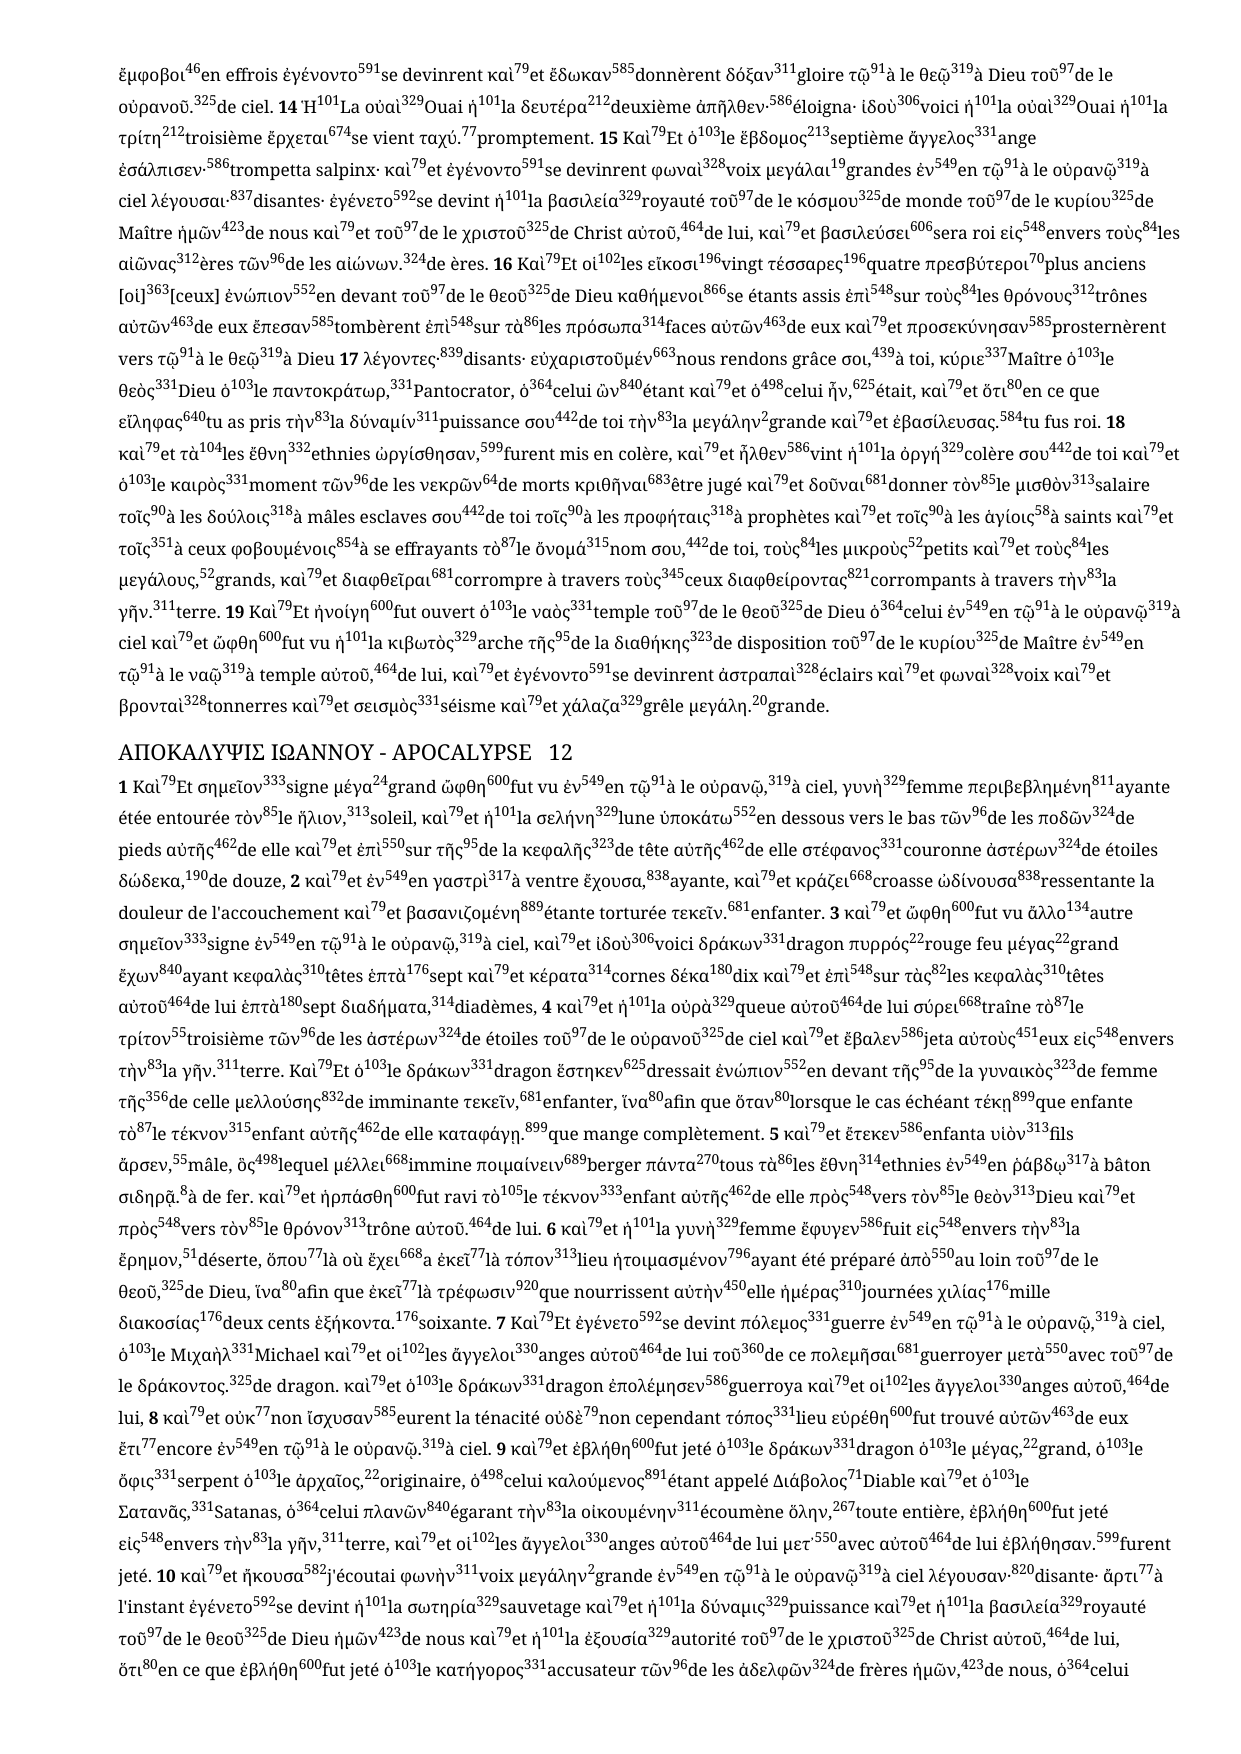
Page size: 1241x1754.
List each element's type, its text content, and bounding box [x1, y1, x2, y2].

text ΑΠΟΚΑΛΥΨΙΣ ΙΩΑΝΝΟΥ - APOCALYPSE 12 [118, 736, 1181, 766]
text 1 Καὶ79Et ἐδόθη600fut donné μοι420à moi κάλαμος331calame ὅμοιος47semblable ῥάβδῳ,317à bâton, λέγων·840disant· ἔγειρε570éveille καὶ79et μέτρησον554mesure τὸν85le ναὸν313temple τοῦ97de le θεοῦ325de Dieu καὶ79et τὸ87le θυσιαστήριον315autel des sacrifices καὶ79et τοὺς345ceux προσκυνοῦντας821prosternants vers ἐν549en αὐτῷ.458à lui. 2 καὶ79et τὴν83la αὐλὴν311cour τὴν344celle ἔξωθεν77au dehors τοῦ97de le ναοῦ325de temple ἔκβαλε554éjecte ἔξωθεν77au dehors καὶ79et μὴ77ne pas αὐτὴν450elle μετρήσῃς,897que tu mesures, ὅτι80en ce que ἐδόθη600fut donné τοῖς92à les ἔθνεσιν,320à ethnies, καὶ79et τὴν83la πόλιν311cité τὴν83la ἁγίαν2sainte πατήσουσιν605piétineront μῆνας312mois τεσσεράκοντα178quarante [καὶ]79[et] δύο.178deux. 3 Καὶ79Et δώσω602je donnerai τοῖς90à les δυσὶν184à deux μάρτυσίν318à témoins μου424de moi καὶ79et προφητεύσουσιν605prophétiseront ἡμέρας310journées χιλίας176mille διακοσίας176deux cents ἑξήκοντα176soixante περιβεβλημένοι812ayants étés entourés σάκκους.312sacs. 4 οὗτοί363ceux-ci εἰσιν667sont αἱ100les δύο194deux ἐλαῖαι328oliviers καὶ79et αἱ100les δύο194deux λυχνίαι328chandeliers αἱ361celles ἐνώπιον552en devant τοῦ97de le κυρίου325de Maître τῆς95de la γῆς323de terre ἑστῶτες.782ayants dressés. 5 καὶ79et εἴ80si τις390un quelconque αὐτοὺς451eux θέλει668veut ἀδικῆσαι681faire injustice πῦρ333feu ἐκπορεύεται674se va au dehors ἐκ550hors τοῦ99de le στόματος327de bouche αὐτῶν463de eux καὶ79et κατεσθίει668mange complètement τοὺς84les ἐχθροὺς52ennemis αὐτῶν·463de eux· καὶ79et εἴ80si τις390un quelconque θελήσῃ899que veuille αὐτοὺς451eux ἀδικῆσαι,681faire injustice, οὕτως77ainsi δεῖ668lie αὐτὸν452lui ἀποκτανθῆναι.683être tué catégoriquement. 6 οὗτοι363ceux-ci ἔχουσιν667ont τὴν83la ἐξουσίαν311autorité κλεῖσαι681fermer à clef τὸν85le οὐρανόν,313ciel, ἵνα80afin que μὴ77ne pas ὑετὸς331pluie βρέχῃ921que pleuve τὰς82les ἡμέρας310journées τῆς95de la προφητείας323de prophétie αὐτῶν,463de eux, καὶ79et ἐξουσίαν311autorité ἔχουσιν667ont ἐπὶ550sur τῶν98de les ὑδάτων326de eaux στρέφειν689tourner αὐτὰ453eux εἰς548envers αἷμα315sang καὶ79et πατάξαι681percuter τὴν83la γῆν311terre ἐν549en πάσῃ273à toute πληγῇ317à coup ὁσάκις77toutes les fois ἐὰν340si le cas échéant θελήσωσιν.898que veuillent. 7 Καὶ79Et ὅταν80lorsque le cas échéant τελέσωσιν898que achèvent τὴν83la μαρτυρίαν311témoignation αὐτῶν,463de eux, τὸ105le θηρίον333bête sauvage τὸ366ce ἀναβαῖνον842montant ἐκ550hors τῆς95de la ἀβύσσου323de abysse ποιήσει606fera μετ᾽550avec αὐτῶν463de eux πόλεμον313guerre καὶ79et νικήσει606vaincra αὐτοὺς451eux καὶ79et ἀποκτενεῖ606tuera catégoriquement αὐτούς.451eux. 8 καὶ79et τὰ104les πτώματα332corps tombés αὐτῶν463de eux ἐπὶ550sur τῆς95de la πλατείας323de place τῆς95de la πόλεως323de cité τῆς95de la μεγάλης,14de grande, ἥτις496laquelle une quelconque καλεῖται680est appelé πνευματικῶς77souffliquement Σόδομα332Sodomas καὶ79et Αἴγυπτος,329Égypte, ὅπου77là où καὶ77aussi ὁ103le κύριος331Maître αὐτῶν463de eux ἐσταυρώθη.600fut crucifié. 9 καὶ79et βλέπουσιν667regardent ἐκ550hors τῶν96de les λαῶν324de peuples καὶ79et φυλῶν322de tribus καὶ79et γλωσσῶν322de langues καὶ79et ἐθνῶν326de ethnies τὸ87le πτῶμα315corps tombé αὐτῶν463de eux ἡμέρας310journées τρεῖς176trois καὶ79et ἥμισυ271demi καὶ79et τὰ86les πτώματα314corps tombés αὐτῶν463de eux οὐκ77non ἀφίουσιν667abandonnent τεθῆναι683être posé εἰς548envers μνῆμα.315monument. 10 καὶ79et οἱ363ceux κατοικοῦντες839établissants maison d'habitation ἐπὶ550sur τῆς95de la γῆς323de terre χαίρουσιν667sont de joie ἐπ᾽549sur αὐτοῖς457à eux καὶ79et εὐφραίνονται679sont réjouis καὶ79et δῶρα314dons πέμψουσιν605manderont ἀλλήλοις,502à les uns les autres, ὅτι80en ce que οὗτοι155ceux-ci οἱ102les δύο196deux προφῆται330prophètes ἐβασάνισαν585torturèrent τοὺς345ceux κατοικοῦντας821établissants maison d'habitation ἐπὶ550sur τῆς95de la γῆς.323de terre. 11 Καὶ79Et μετὰ548après τὰς82les τρεῖς176trois ἡμέρας310journées καὶ79et ἥμισυ55demi πνεῦμα333souffle ζωῆς323de vie ἐκ550hors τοῦ97de le θεοῦ325de Dieu εἰσῆλθεν586vint à l'intérieur εἰς548envers αὐτούς,451eux, καὶ79et ἔστησαν585dressèrent ἐπὶ548sur τοὺς84les πόδας312pieds αὐτῶν,463de eux, καὶ79et φόβος331effroi μέγας22grand ἐπέπεσεν586tomba dessus ἐπὶ548sur τοὺς345ceux θεωροῦντας821observants αὐτούς.451eux. 12 καὶ79et ἤκουσαν585écoutèrent φωνῆς323de voix μεγάλης14de grande ἐκ550hors τοῦ97de le οὐρανοῦ325de ciel λεγούσης832de disante αὐτοῖς·457à eux· ἀνάβατε553montez ὧδε.77ici. καὶ79et ἀνέβησαν585montèrent εἰς548envers τὸν85le οὐρανὸν313ciel ἐν549en τῇ89à la νεφέλῃ,317à nuée, καὶ79et ἐθεώρησαν585observèrent αὐτοὺς451eux οἱ102les ἐχθροὶ70ennemis αὐτῶν.463de eux. 13 Καὶ79Et ἐν549en ἐκείνῃ142à celle-là τῇ89à la ὥρᾳ317à heure ἐγένετο592se devint σεισμὸς331séisme μέγας22grand καὶ79et τὸ105le δέκατον73dixième τῆς95de la πόλεως323de cité ἔπεσεν586tomba καὶ79et ἀπεκτάνθησαν599furent tué catégoriquement ἐν549en τῷ91à le σεισμῷ319à séisme ὀνόματα332noms ἀνθρώπων324de êtres humains χιλιάδες328milliers ἑπτὰ194sept καὶ79et οἱ102les λοιποὶ389restants ἔμφοβοι46en effrois ἐγένοντο591se devinrent καὶ79et ἔδωκαν585donnèrent δόξαν311gloire τῷ91à le θεῷ319à Dieu τοῦ97de le οὐρανοῦ.325de ciel. 14 Ἡ101La οὐαὶ329Ouai ἡ101la δευτέρα212deuxième ἀπῆλθεν·586éloigna· ἰδοὺ306voici ἡ101la οὐαὶ329Ouai ἡ101la τρίτη212troisième ἔρχεται674se vient ταχύ.77promptement. 15 Καὶ79Et ὁ103le ἕβδομος213septième ἄγγελος331ange ἐσάλπισεν·586trompetta salpinx· καὶ79et ἐγένοντο591se devinrent φωναὶ328voix μεγάλαι19grandes ἐν549en τῷ91à le οὐρανῷ319à ciel λέγουσαι·837disantes· ἐγένετο592se devint ἡ101la βασιλεία329royauté τοῦ97de le κόσμου325de monde τοῦ97de le κυρίου325de Maître ἡμῶν423de nous καὶ79et τοῦ97de le χριστοῦ325de Christ αὐτοῦ,464de lui, καὶ79et βασιλεύσει606sera roi εἰς548envers τοὺς84les αἰῶνας312ères τῶν96de les αἰώνων.324de ères. 16 Καὶ79Et οἱ102les εἴκοσι196vingt τέσσαρες196quatre πρεσβύτεροι70plus anciens [οἱ]363[ceux] ἐνώπιον552en devant τοῦ97de le θεοῦ325de Dieu καθήμενοι866se étants assis ἐπὶ548sur τοὺς84les θρόνους312trônes αὐτῶν463de eux ἔπεσαν585tombèrent ἐπὶ548sur τὰ86les πρόσωπα314faces αὐτῶν463de eux καὶ79et προσεκύνησαν585prosternèrent vers τῷ91à le θεῷ319à Dieu 17 λέγοντες·839disants· εὐχαριστοῦμέν663nous rendons grâce σοι,439à toi, κύριε337Maître ὁ103le θεὸς331Dieu ὁ103le παντοκράτωρ,331Pantocrator, ὁ364celui ὢν840étant καὶ79et ὁ498celui ἦν,625était, καὶ79et ὅτι80en ce que εἴληφας640tu as pris τὴν83la δύναμίν311puissance σου442de toi τὴν83la μεγάλην2grande καὶ79et ἐβασίλευσας.584tu fus roi. 18 καὶ79et τὰ104les ἔθνη332ethnies ὠργίσθησαν,599furent mis en colère, καὶ79et ἦλθεν586vint ἡ101la ὀργή329colère σου442de toi καὶ79et ὁ103le καιρὸς331moment τῶν96de les νεκρῶν64de morts κριθῆναι683être jugé καὶ79et δοῦναι681donner τὸν85le μισθὸν313salaire τοῖς90à les δούλοις318à mâles esclaves σου442de toi τοῖς90à les προφήταις318à prophètes καὶ79et τοῖς90à les ἁγίοις58à saints καὶ79et τοῖς351à ceux φοβουμένοις854à se effrayants τὸ87le ὄνομά315nom σου,442de toi, τοὺς84les μικροὺς52petits καὶ79et τοὺς84les μεγάλους,52grands, καὶ79et διαφθεῖραι681corrompre à travers τοὺς345ceux διαφθείροντας821corrompants à travers τὴν83la γῆν.311terre. 19 Καὶ79Et ἠνοίγη600fut ouvert ὁ103le ναὸς331temple τοῦ97de le θεοῦ325de Dieu ὁ364celui ἐν549en τῷ91à le οὐρανῷ319à ciel καὶ79et ὤφθη600fut vu ἡ101la κιβωτὸς329arche τῆς95de la διαθήκης323de disposition τοῦ97de le κυρίου325de Maître ἐν549en τῷ91à le ναῷ319à temple αὐτοῦ,464de lui, καὶ79et ἐγένοντο591se devinrent ἀστραπαὶ328éclairs καὶ79et φωναὶ328voix καὶ79et βρονταὶ328tonnerres καὶ79et σεισμὸς331séisme καὶ79et χάλαζα329grêle μεγάλη.20grande. [118, 59, 1181, 718]
text 1 Καὶ79Et σημεῖον333signe μέγα24grand ὤφθη600fut vu ἐν549en τῷ91à le οὐρανῷ,319à ciel, γυνὴ329femme περιβεβλημένη811ayante étée entourée τὸν85le ἥλιον,313soleil, καὶ79et ἡ101la σελήνη329lune ὑποκάτω552en dessous vers le bas τῶν96de les ποδῶν324de pieds αὐτῆς462de elle καὶ79et ἐπὶ550sur τῆς95de la κεφαλῆς323de tête αὐτῆς462de elle στέφανος331couronne ἀστέρων324de étoiles δώδεκα,190de douze, 2 καὶ79et ἐν549en γαστρὶ317à ventre ἔχουσα,838ayante, καὶ79et κράζει668croasse ὠδίνουσα838ressentante la douleur de l'accouchement καὶ79et βασανιζομένη889étante torturée τεκεῖν.681enfanter. 3 καὶ79et ὤφθη600fut vu ἄλλο134autre σημεῖον333signe ἐν549en τῷ91à le οὐρανῷ,319à ciel, καὶ79et ἰδοὺ306voici δράκων331dragon πυρρός22rouge feu μέγας22grand ἔχων840ayant κεφαλὰς310têtes ἑπτὰ176sept καὶ79et κέρατα314cornes δέκα180dix καὶ79et ἐπὶ548sur τὰς82les κεφαλὰς310têtes αὐτοῦ464de lui ἑπτὰ180sept διαδήματα,314diadèmes, 4 καὶ79et ἡ101la οὐρὰ329queue αὐτοῦ464de lui σύρει668traîne τὸ87le τρίτον55troisième τῶν96de les ἀστέρων324de étoiles τοῦ97de le οὐρανοῦ325de ciel καὶ79et ἔβαλεν586jeta αὐτοὺς451eux εἰς548envers τὴν83la γῆν.311terre. Καὶ79Et ὁ103le δράκων331dragon ἕστηκεν625dressait ἐνώπιον552en devant τῆς95de la γυναικὸς323de femme τῆς356de celle μελλούσης832de imminante τεκεῖν,681enfanter, ἵνα80afin que ὅταν80lorsque le cas échéant τέκῃ899que enfante τὸ87le τέκνον315enfant αὐτῆς462de elle καταφάγῃ.899que mange complètement. 5 καὶ79et ἔτεκεν586enfanta υἱὸν313fils ἄρσεν,55mâle, ὃς498lequel μέλλει668immine ποιμαίνειν689berger πάντα270tous τὰ86les ἔθνη314ethnies ἐν549en ῥάβδῳ317à bâton σιδηρᾷ.8à de fer. καὶ79et ἡρπάσθη600fut ravi τὸ105le τέκνον333enfant αὐτῆς462de elle πρὸς548vers τὸν85le θεὸν313Dieu καὶ79et πρὸς548vers τὸν85le θρόνον313trône αὐτοῦ.464de lui. 6 καὶ79et ἡ101la γυνὴ329femme ἔφυγεν586fuit εἰς548envers τὴν83la ἔρημον,51déserte, ὅπου77là où ἔχει668a ἐκεῖ77là τόπον313lieu ἡτοιμασμένον796ayant été préparé ἀπὸ550au loin τοῦ97de le θεοῦ,325de Dieu, ἵνα80afin que ἐκεῖ77là τρέφωσιν920que nourrissent αὐτὴν450elle ἡμέρας310journées χιλίας176mille διακοσίας176deux cents ἑξήκοντα.176soixante. 7 Καὶ79Et ἐγένετο592se devint πόλεμος331guerre ἐν549en τῷ91à le οὐρανῷ,319à ciel, ὁ103le Μιχαὴλ331Michael καὶ79et οἱ102les ἄγγελοι330anges αὐτοῦ464de lui τοῦ360de ce πολεμῆσαι681guerroyer μετὰ550avec τοῦ97de le δράκοντος.325de dragon. καὶ79et ὁ103le δράκων331dragon ἐπολέμησεν586guerroya καὶ79et οἱ102les ἄγγελοι330anges αὐτοῦ,464de lui, 8 καὶ79et οὐκ77non ἴσχυσαν585eurent la ténacité οὐδὲ79non cependant τόπος331lieu εὑρέθη600fut trouvé αὐτῶν463de eux ἔτι77encore ἐν549en τῷ91à le οὐρανῷ.319à ciel. 9 καὶ79et ἐβλήθη600fut jeté ὁ103le δράκων331dragon ὁ103le μέγας,22grand, ὁ103le ὄφις331serpent ὁ103le ἀρχαῖος,22originaire, ὁ498celui καλούμενος891étant appelé Διάβολος71Diable καὶ79et ὁ103le Σατανᾶς,331Satanas, ὁ364celui πλανῶν840égarant τὴν83la οἰκουμένην311écoumène ὅλην,267toute entière, ἐβλήθη600fut jeté εἰς548envers τὴν83la γῆν,311terre, καὶ79et οἱ102les ἄγγελοι330anges αὐτοῦ464de lui μετ᾽550avec αὐτοῦ464de lui ἐβλήθησαν.599furent jeté. 10 καὶ79et ἤκουσα582j'écoutai φωνὴν311voix μεγάλην2grande ἐν549en τῷ91à le οὐρανῷ319à ciel λέγουσαν·820disante· ἄρτι77à l'instant ἐγένετο592se devint ἡ101la σωτηρία329sauvetage καὶ79et ἡ101la δύναμις329puissance καὶ79et ἡ101la βασιλεία329royauté τοῦ97de le θεοῦ325de Dieu ἡμῶν423de nous καὶ79et ἡ101la ἐξουσία329autorité τοῦ97de le χριστοῦ325de Christ αὐτοῦ,464de lui, ὅτι80en ce que ἐβλήθη600fut jeté ὁ103le κατήγορος331accusateur τῶν96de les ἀδελφῶν324de frères ἡμῶν,423de nous, ὁ364celui κατηγορῶν840accusant αὐτοὺς451eux ἐνώπιον552en devant τοῦ97de le θεοῦ325de Dieu ἡμῶν423de nous ἡμέρας323de journée καὶ79et νυκτός.323de nuit. 11 καὶ79et αὐτοὶ468eux ἐνίκησαν585vainquirent αὐτὸν452lui διὰ548par le fait de τὸ87le αἷμα315sang τοῦ99de le ἀρνίου327de petit agneau καὶ79et διὰ548par le fait de τὸν85le λόγον313discours τῆς95de la μαρτυρίας323de témoignation αὐτῶν463de eux καὶ79et οὐκ77non ἠγάπησαν585aimèrent τὴν83la ψυχὴν311âme αὐτῶν463de eux ἄχρι552jusqu'à l'extrémité θανάτου.325de trépas. 12 διὰ548par le fait de τοῦτο348ce-ci εὐφραίνεσθε,577soyez réjouis, [οἱ]108[les] οὐρανοὶ336cieux καὶ79et οἱ368ceux ἐν549en αὐτοῖς457à eux σκηνοῦντες.844dressants tente. οὐαὶ304Ouai τὴν83la γῆν311terre καὶ79et τὴν83la θάλασσαν,311mer, ὅτι80en ce que κατέβη586descendit ὁ103le διάβολος71diable πρὸς548vers ὑμᾶς436vous ἔχων840ayant θυμὸν313fureur μέγαν,4grand, εἰδὼς783ayant su ὅτι80en ce que ὀλίγον269peu καιρὸν313moment ἔχει.668a. 13 Καὶ79Et ὅτε80lorsque εἶδεν586vit ὁ103le δράκων331dragon ὅτι80en ce que ἐβλήθη600fut jeté εἰς548envers τὴν83la γῆν,311terre, ἐδίωξεν586poursuivit τὴν83la γυναῖκα311femme ἥτις496laquelle une quelconque ἔτεκεν586enfanta τὸν85le ἄρσενα.53mâle. 14 καὶ79et ἐδόθησαν599furent donné τῇ89à la γυναικὶ317à femme δύο194deux πτέρυγες328ailes τοῦ97de le ἀετοῦ325de aigle τοῦ97de le μεγάλου,16de grand, ἵνα80afin que πέτηται927que se vole εἰς548envers τὴν83la ἔρημον51déserte εἰς548envers τὸν85le τόπον313lieu αὐτῆς,462de elle, ὅπου77là où τρέφεται680est nourri ἐκεῖ77là καιρὸν313moment καὶ79et καιροὺς312moments καὶ79et ἥμισυ375demi καιροῦ325de moment ἀπὸ550au loin προσώπου327de face τοῦ97de le ὄφεως.325de serpent. 15 καὶ79et ἔβαλεν586jeta ὁ103le ὄφις331serpent ἐκ550hors τοῦ99de le στόματος327de bouche αὐτοῦ464de lui ὀπίσω552derrière τῆς95de la γυναικὸς323de femme ὕδωρ315eau ὡς80comme ποταμόν,313fleuve, ἵνα80afin que αὐτὴν450elle ποταμοφόρητον51colportée par le fleuve ποιήσῃ.899que fasse. 16 καὶ79et ἐβοήθησεν586aida ἡ101la γῆ329terre τῇ89à la γυναικὶ317à femme καὶ79et ἤνοιξεν586ouvrit ἡ101la γῆ329terre τὸ87le στόμα315bouche αὐτῆς462de elle καὶ79et κατέπιεν586avala τὸν85le ποταμὸν313fleuve ὃν480lequel ἔβαλεν586jeta ὁ103le δράκων331dragon ἐκ550hors τοῦ99de le στόματος327de bouche αὐτοῦ.464de lui. 17 καὶ79et ὠργίσθη600fut mis en colère ὁ103le δράκων331dragon ἐπὶ549sur τῇ89à la γυναικὶ317à femme καὶ79et ἀπῆλθεν586éloigna ποιῆσαι681faire πόλεμον313guerre μετὰ550avec τῶν96de les λοιπῶν383de restants τοῦ99de le σπέρματος327de semence αὐτῆς462de elle τῶν357de ceux τηρούντων833de gardants τὰς82les ἐντολὰς310commandements τοῦ97de le θεοῦ325de Dieu καὶ79et ἐχόντων833de ayants τὴν83la μαρτυρίαν311témoignation Ἰησοῦ.325de Iésous. 18 Καὶ79Et ἐστάθη600fut dressé ἐπὶ548sur τὴν83la ἄμμον311sable τῆς95de la θαλάσσης.323de mer. [118, 771, 1181, 1682]
